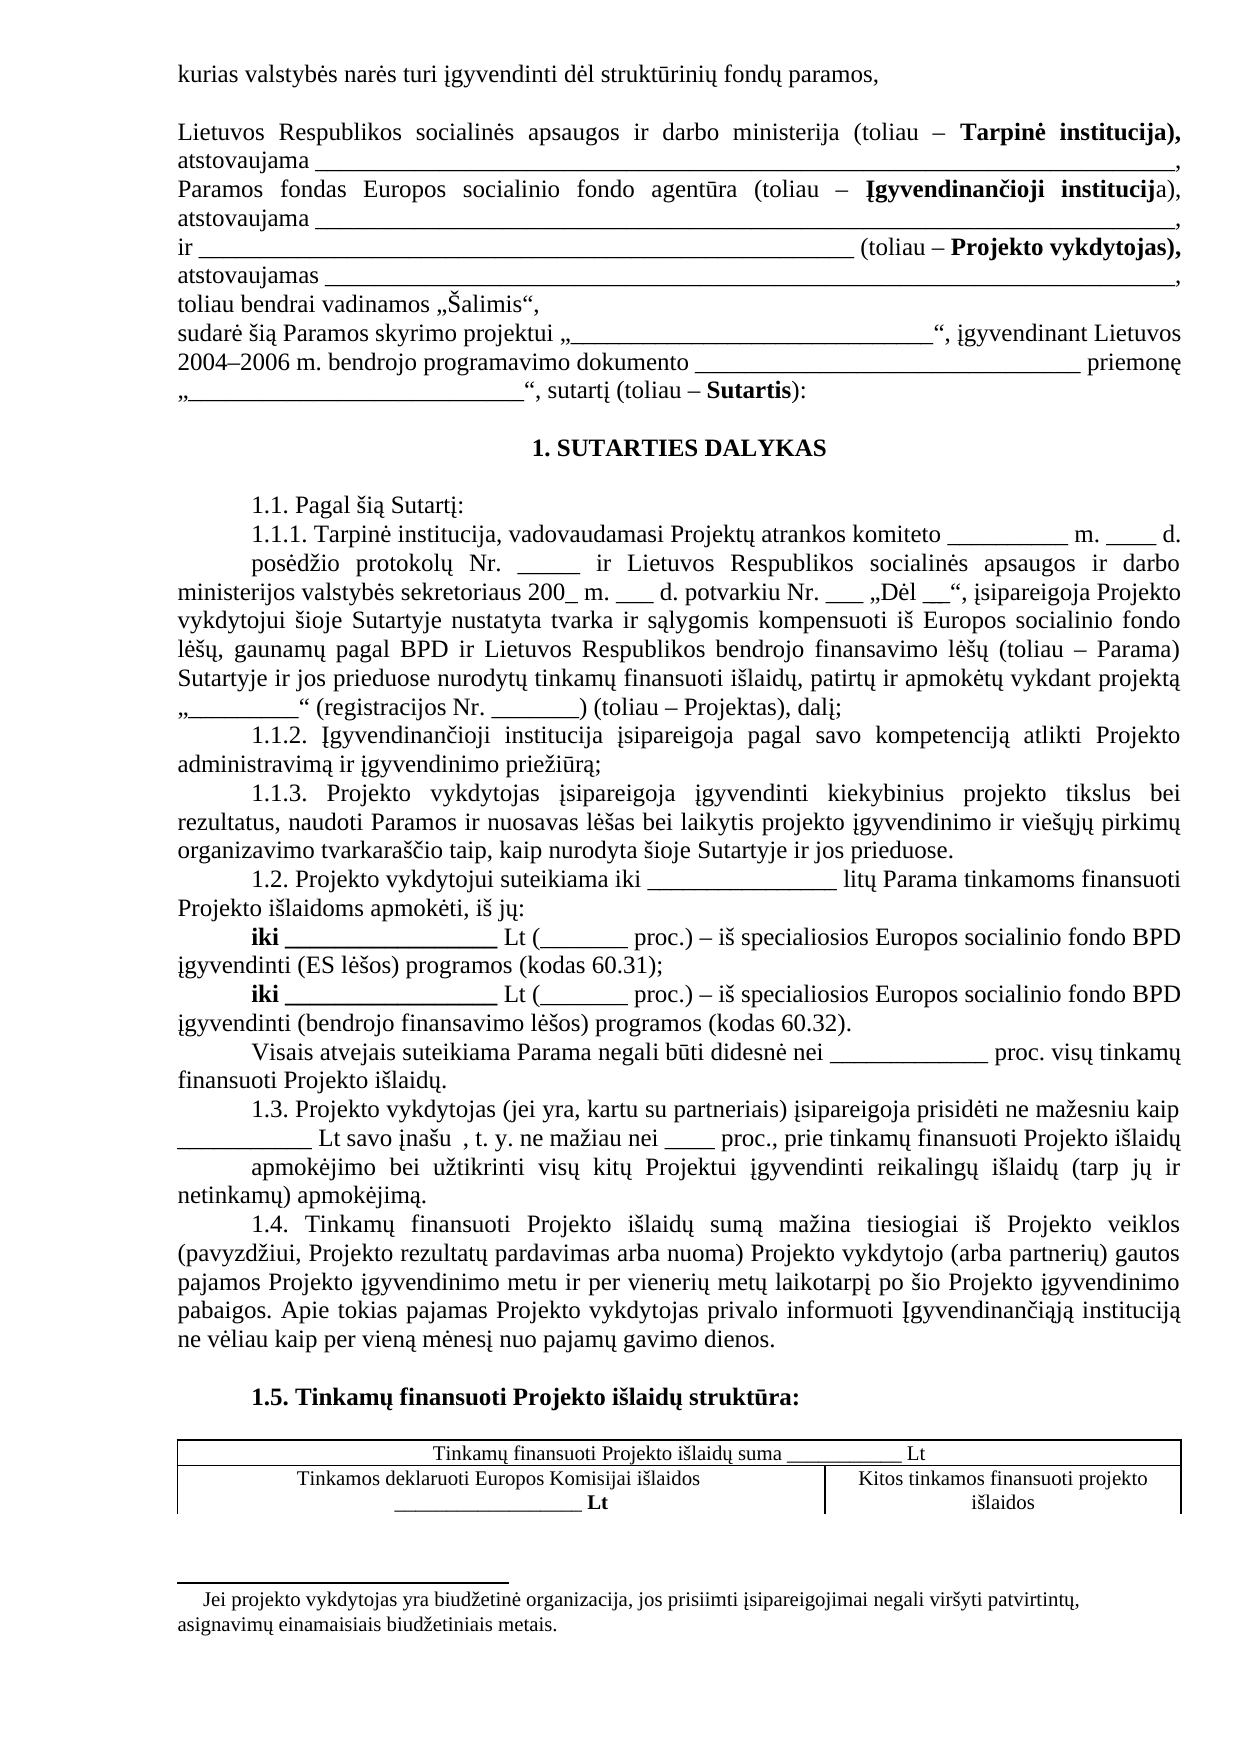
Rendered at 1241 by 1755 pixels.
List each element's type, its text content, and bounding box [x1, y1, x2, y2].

text Lietuvos Respublikos socialinės apsaugos ir darbo ministerija (toliau – Tarpinė institucija), atstovaujama , [177, 117, 1181, 174]
text iki Lt (_______ proc.) – iš specialiosios Europos socialinio fondo BPD [177, 979, 1181, 1008]
text 1. SUTARTIES DALYKAS [177, 433, 1181, 462]
text atstovaujamas , [177, 260, 1181, 289]
text Jei projekto vykdytojas yra biudžetinė organizacija, jos prisiimti įsipareigojimai negali viršyti patvirtintų, asignavimų einamaisiais biudžetiniais metais. [177, 1583, 1181, 1636]
text finansuoti Projekto išlaidų. [177, 1065, 1181, 1094]
text Projekto išlaidoms apmokėti, iš jų: [177, 893, 1181, 922]
text 1.1. Pagal šią Sutartį: [177, 490, 1181, 519]
text 1.3. Projekto vykdytojas (jei yra, kartu su partneriais) įsipareigoja prisidėti ne mažesniu kaip Lt savo įnašu, t. y. ne mažiau nei ____ proc., prie tinkamų finansuoti Projekto išlaidų [177, 1094, 1181, 1152]
text įgyvendinti (ES lėšos) programos (kodas 60.31); [177, 950, 1181, 979]
text 1.5. Tinkamų finansuoti Projekto išlaidų struktūra: [177, 1382, 1181, 1410]
text apmokėjimo bei užtikrinti visų kitų Projektui įgyvendinti reikalingų išlaidų (tarp jų ir netinkamų) apmokėjimą. [177, 1152, 1181, 1209]
text sudarė šią Paramos skyrimo projektui „ “, įgyvendinant Lietuvos [177, 318, 1181, 347]
text 1.2. Projekto vykdytojui suteikiama iki litų Parama tinkamoms finansuoti [177, 864, 1181, 893]
text įgyvendinti (bendrojo finansavimo lėšos) programos (kodas 60.32). [177, 1008, 1181, 1037]
text Visais atvejais suteikiama Parama negali būti didesnė nei proc. visų tinkamų [177, 1037, 1181, 1065]
text 1.1.2. Įgyvendinančioji institucija įsipareigoja pagal savo kompetenciją atlikti Projekto administravimą ir įgyvendinimo priežiūrą; [177, 720, 1181, 778]
text toliau bendrai vadinamos „Šalimis“, [177, 289, 1181, 318]
text „ “, sutartį (toliau – Sutartis): [177, 375, 1181, 404]
text kurias valstybės narės turi įgyvendinti dėl struktūrinių fondų paramos, [177, 59, 1181, 88]
text iki Lt (_______ proc.) – iš specialiosios Europos socialinio fondo BPD [177, 922, 1181, 950]
text vykdytojui šioje Sutartyje nustatyta tvarka ir sąlygomis kompensuoti iš Europos socialinio fondo lėšų, gaunamų pagal BPD ir Lietuvos Respublikos bendrojo finansavimo lėšų (toliau – Parama) Sutartyje ir jos prieduose nurodytų tinkamų finansuoti išlaidų, patirtų ir apmokėtų vykdant projektą „ “ (registracijos Nr. _______) (toliau – Projektas), dalį; [177, 605, 1181, 720]
text Paramos fondas Europos socialinio fondo agentūra (toliau – Įgyvendinančioji institucija), atstovaujama , [177, 174, 1181, 232]
text 1.4. Tinkamų finansuoti Projekto išlaidų sumą mažina tiesiogiai iš Projekto veiklos (pavyzdžiui, Projekto rezultatų pardavimas arba nuoma) Projekto vykdytojo (arba partnerių) gautos pajamos Projekto įgyvendinimo metu ir per vienerių metų laikotarpį po šio Projekto įgyvendinimo pabaigos. Apie tokias pajamas Projekto vykdytojas privalo informuoti Įgyvendinančiąją instituciją ne vėliau kaip per vieną mėnesį nuo pajamų gavimo dienos. [177, 1209, 1181, 1353]
text ir (toliau – Projekto vykdytojas), [177, 232, 1181, 260]
text 1.1.1. Tarpinė institucija, vadovaudamasi Projektų atrankos komiteto m. ____ d. [177, 519, 1181, 548]
text 1.1.3. Projekto vykdytojas įsipareigoja įgyvendinti kiekybinius projekto tikslus bei rezultatus, naudoti Paramos ir nuosavas lėšas bei laikytis projekto įgyvendinimo ir viešųjų pirkimų organizavimo tvarkaraščio taip, kaip nurodyta šioje Sutartyje ir jos prieduose. [177, 778, 1181, 864]
text posėdžio protokolų Nr. _____ ir Lietuvos Respublikos socialinės apsaugos ir darbo ministerijos valstybės sekretoriaus 200_ m. ___ d. potvarkiu Nr. ___ „Dėl “, įsipareigoja Projekto [177, 548, 1181, 605]
text 2004–2006 m. bendrojo programavimo dokumento priemonę [177, 347, 1181, 375]
